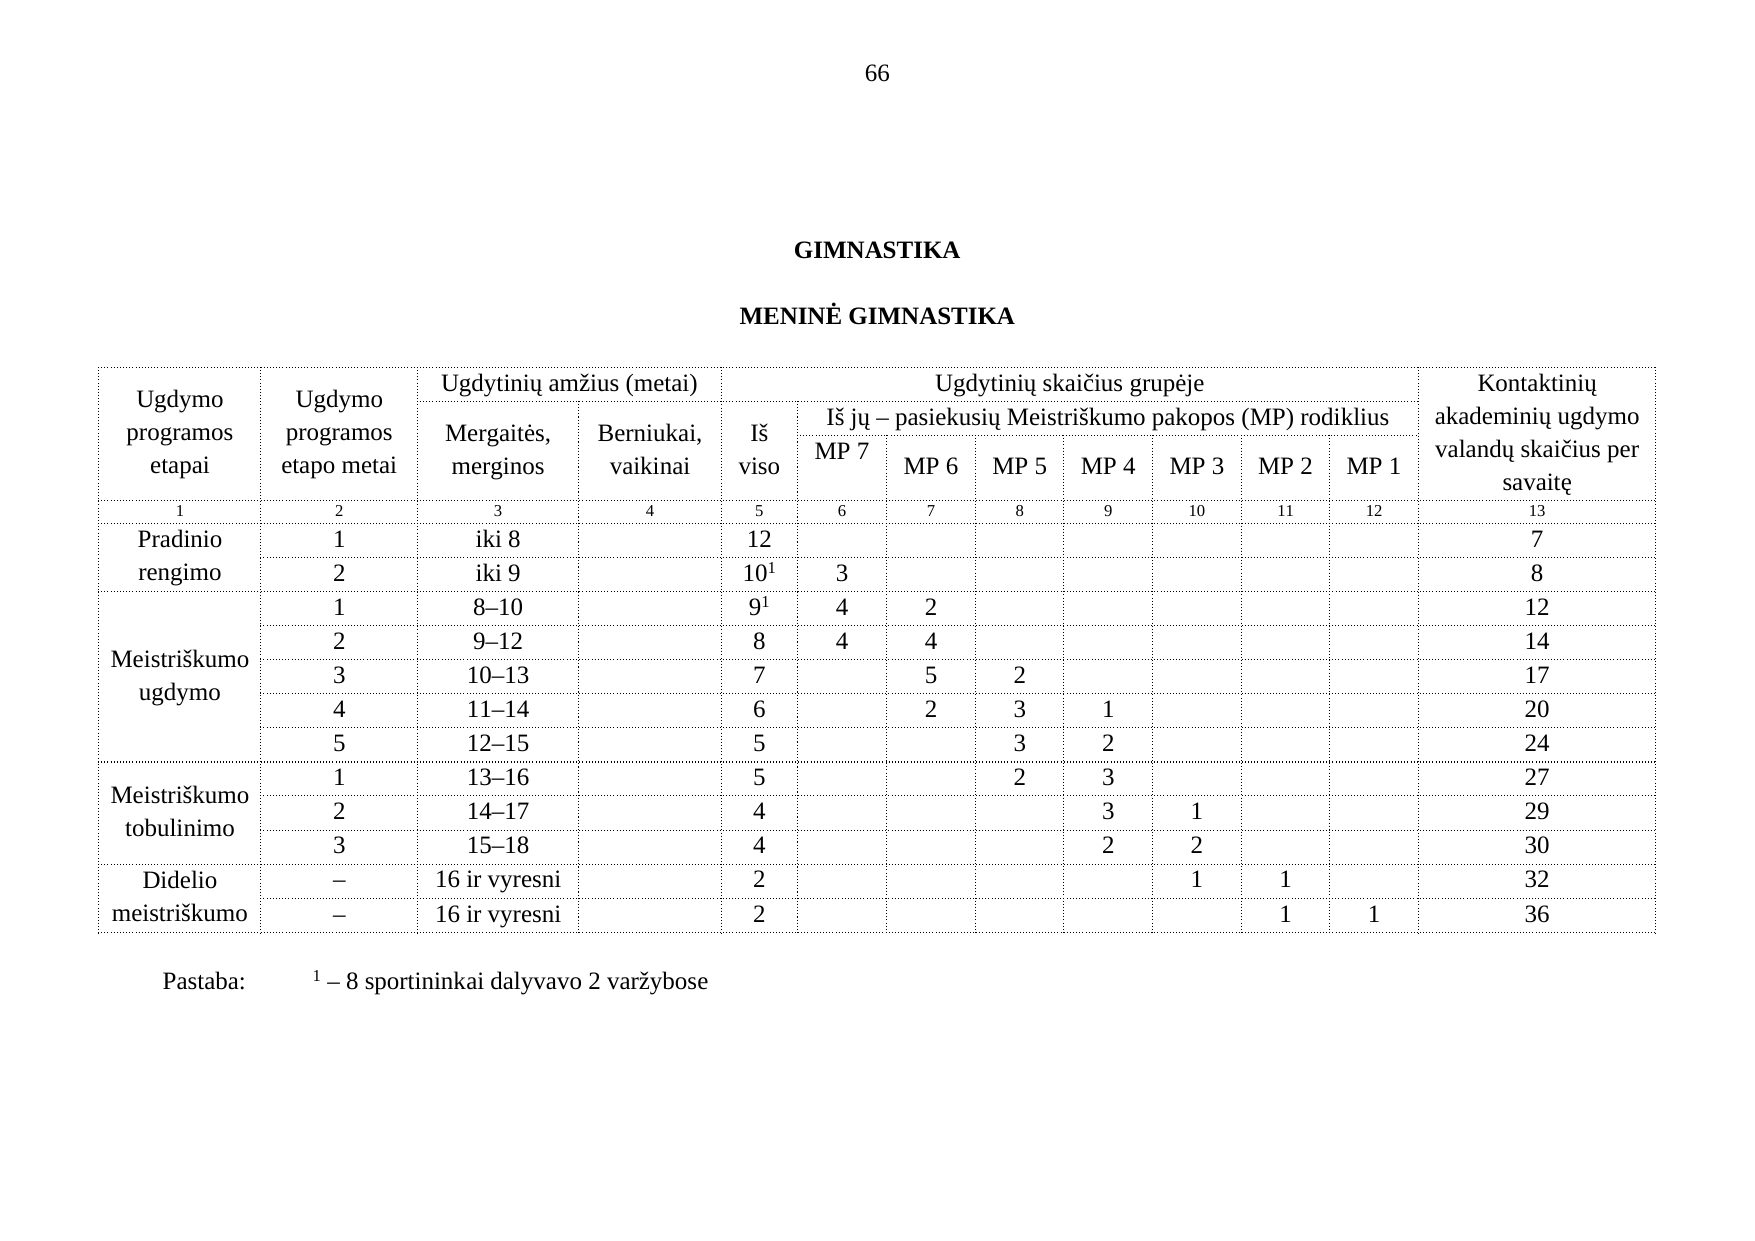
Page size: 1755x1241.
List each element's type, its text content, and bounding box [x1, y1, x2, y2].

table_cell 8 [721, 625, 797, 659]
table_cell 8 [975, 500, 1064, 523]
table_cell 2 [261, 500, 417, 523]
table_cell [579, 693, 721, 727]
table_cell [579, 591, 721, 625]
table_cell [1064, 659, 1152, 693]
table_cell [579, 659, 721, 693]
table_cell 17 [1418, 659, 1656, 693]
table_cell Mergaitės, merginos [417, 401, 578, 500]
table_cell [886, 557, 975, 591]
table_cell [1153, 557, 1241, 591]
table_cell 6 [721, 693, 797, 727]
table_cell 3 [417, 500, 578, 523]
table_cell 32 [1418, 864, 1656, 898]
table_cell [1330, 523, 1418, 557]
table_cell [1064, 625, 1152, 659]
table_cell [975, 830, 1064, 863]
table_cell 1 [261, 591, 417, 625]
table_cell 3 [1064, 795, 1152, 829]
table_cell [1330, 761, 1418, 795]
table_cell 1 [1241, 898, 1329, 932]
table_cell 12 [1418, 591, 1656, 625]
table_cell [1330, 864, 1418, 898]
table_cell [1153, 591, 1241, 625]
table_cell 4 [886, 625, 975, 659]
table_cell [1153, 659, 1241, 693]
table_cell 29 [1418, 795, 1656, 829]
table_cell [1241, 795, 1329, 829]
table_cell [579, 557, 721, 591]
table_cell 9–12 [417, 625, 578, 659]
table_cell Iš jų – pasiekusių Meistriškumo pakopos (MP) rodiklius [797, 401, 1418, 435]
table_cell Berniukai, vaikinai [579, 401, 721, 500]
table_cell 14 [1418, 625, 1656, 659]
table_cell [1241, 761, 1329, 795]
table_cell 5 [721, 500, 797, 523]
table_cell [797, 727, 886, 761]
table_cell 2 [886, 591, 975, 625]
table_cell 1 [1153, 864, 1241, 898]
table_cell 2 [1064, 727, 1152, 761]
table_cell 1 [1064, 693, 1152, 727]
table_cell [975, 795, 1064, 829]
table_cell 3 [797, 557, 886, 591]
table_cell 2 [1153, 830, 1241, 863]
table_cell 5 [721, 761, 797, 795]
table_cell 30 [1418, 830, 1656, 863]
table_cell [1241, 693, 1329, 727]
table_header Ugdymo programos etapai [99, 367, 261, 500]
table_cell [797, 795, 886, 829]
table_cell 13 [1418, 500, 1656, 523]
table_cell 1 [1330, 898, 1418, 932]
table_cell [797, 659, 886, 693]
table_cell [797, 830, 886, 863]
table_cell [975, 591, 1064, 625]
table_cell [579, 625, 721, 659]
table_cell [1241, 591, 1329, 625]
table_cell [975, 557, 1064, 591]
table_cell [579, 523, 721, 557]
table_cell 15–18 [417, 830, 578, 863]
table_cell 9 [1064, 500, 1152, 523]
table_cell [1241, 727, 1329, 761]
table_cell [1330, 795, 1418, 829]
table_cell [1153, 727, 1241, 761]
table_cell [1330, 693, 1418, 727]
table_cell 10 [1153, 500, 1241, 523]
table_cell 12–15 [417, 727, 578, 761]
table_cell [886, 727, 975, 761]
table_cell [797, 761, 886, 795]
table_cell MP 4 [1064, 435, 1152, 500]
table_cell 14–17 [417, 795, 578, 829]
table_cell [886, 761, 975, 795]
table_header Ugdymo programos etapo metai [261, 367, 417, 500]
table_cell 2 [261, 557, 417, 591]
table_cell Pradinio rengimo [99, 523, 261, 591]
table_cell [1153, 625, 1241, 659]
table_cell [579, 761, 721, 795]
table_cell 12 [721, 523, 797, 557]
table_cell 24 [1418, 727, 1656, 761]
table_cell 4 [579, 500, 721, 523]
table_cell [1330, 659, 1418, 693]
table_cell [1330, 625, 1418, 659]
table_cell 101 [721, 557, 797, 591]
table_cell [886, 864, 975, 898]
table_cell [1241, 625, 1329, 659]
table_cell 2 [975, 659, 1064, 693]
table_cell [579, 898, 721, 932]
table_cell [886, 898, 975, 932]
table_cell [579, 795, 721, 829]
table_cell 11 [1241, 500, 1329, 523]
table_cell 3 [261, 830, 417, 863]
table_cell [1153, 898, 1241, 932]
table_cell 36 [1418, 898, 1656, 932]
table_cell 5 [721, 727, 797, 761]
table_cell 2 [721, 898, 797, 932]
table_cell 3 [975, 693, 1064, 727]
table_cell [579, 727, 721, 761]
table_cell 4 [797, 591, 886, 625]
table_cell [797, 693, 886, 727]
table_cell [886, 523, 975, 557]
table_cell 13–16 [417, 761, 578, 795]
table_cell 4 [797, 625, 886, 659]
table_cell 7 [1418, 523, 1656, 557]
table_cell [1153, 523, 1241, 557]
table_cell 20 [1418, 693, 1656, 727]
table_cell 7 [886, 500, 975, 523]
table_cell 16 ir vyresni [417, 864, 578, 898]
table_cell Meistriškumo ugdymo [99, 591, 261, 761]
table_cell 5 [261, 727, 417, 761]
table_cell [975, 625, 1064, 659]
table_cell [975, 523, 1064, 557]
table_cell 12 [1330, 500, 1418, 523]
table_cell 2 [1064, 830, 1152, 863]
table_cell [579, 864, 721, 898]
table_cell 2 [886, 693, 975, 727]
table_cell [1241, 659, 1329, 693]
table_cell [1064, 864, 1152, 898]
table_cell [1064, 898, 1152, 932]
table_cell 11–14 [417, 693, 578, 727]
table_cell 16 ir vyresni [417, 898, 578, 932]
table_cell [1330, 591, 1418, 625]
table_cell 8–10 [417, 591, 578, 625]
table_cell [1153, 761, 1241, 795]
table_cell 10–13 [417, 659, 578, 693]
table_cell iki 8 [417, 523, 578, 557]
table_cell [1330, 830, 1418, 863]
table_cell [1064, 523, 1152, 557]
table_cell [1330, 727, 1418, 761]
table_cell Didelio meistriškumo [99, 864, 261, 932]
table_cell 8 [1418, 557, 1656, 591]
table_cell [1064, 591, 1152, 625]
table_cell iki 9 [417, 557, 578, 591]
table_cell [886, 795, 975, 829]
table_cell [975, 864, 1064, 898]
table_cell [1241, 523, 1329, 557]
table_cell 3 [1064, 761, 1152, 795]
table_cell [1064, 557, 1152, 591]
table_cell 2 [721, 864, 797, 898]
table_cell Meistriškumo tobulinimo [99, 761, 261, 863]
table_cell 6 [797, 500, 886, 523]
table_cell [1241, 830, 1329, 863]
table_cell 1 [1153, 795, 1241, 829]
table_cell 2 [261, 625, 417, 659]
table_cell [975, 898, 1064, 932]
table_cell MP 2 [1241, 435, 1329, 500]
text Pastaba: 1 – 8 sportininkai dalyvavo 2 varžybose [162, 966, 1580, 994]
table_cell [797, 864, 886, 898]
table_cell [797, 898, 886, 932]
table_cell [1241, 557, 1329, 591]
table_cell MP 3 [1153, 435, 1241, 500]
table_cell 1 [261, 523, 417, 557]
table_header Kontaktinių akademinių ugdymo valandų skaičius per savaitę [1418, 367, 1656, 500]
text MENINĖ GIMNASTIKA [118, 301, 1636, 329]
table_cell MP 7 [797, 435, 886, 500]
table_cell [797, 523, 886, 557]
table_cell MP 1 [1330, 435, 1418, 500]
table_cell 1 [99, 500, 261, 523]
table_header Ugdytinių amžius (metai) [417, 367, 721, 401]
table_cell 27 [1418, 761, 1656, 795]
table_cell 91 [721, 591, 797, 625]
text Gimnastika [118, 235, 1636, 263]
table_cell – [261, 898, 417, 932]
table_cell 2 [261, 795, 417, 829]
table_cell 1 [261, 761, 417, 795]
table_cell [886, 830, 975, 863]
table_cell 4 [721, 795, 797, 829]
table_cell Iš viso [721, 401, 797, 500]
table_cell [579, 830, 721, 863]
table_cell MP 6 [886, 435, 975, 500]
table_cell [1153, 693, 1241, 727]
table_cell 1 [1241, 864, 1329, 898]
table_header Ugdytinių skaičius grupėje [721, 367, 1418, 401]
table_cell 7 [721, 659, 797, 693]
table_cell – [261, 864, 417, 898]
table_cell MP 5 [975, 435, 1064, 500]
table_cell 4 [721, 830, 797, 863]
table_cell 3 [975, 727, 1064, 761]
table_cell [1330, 557, 1418, 591]
table_cell 5 [886, 659, 975, 693]
table_cell 2 [975, 761, 1064, 795]
table_cell 4 [261, 693, 417, 727]
table_cell 3 [261, 659, 417, 693]
